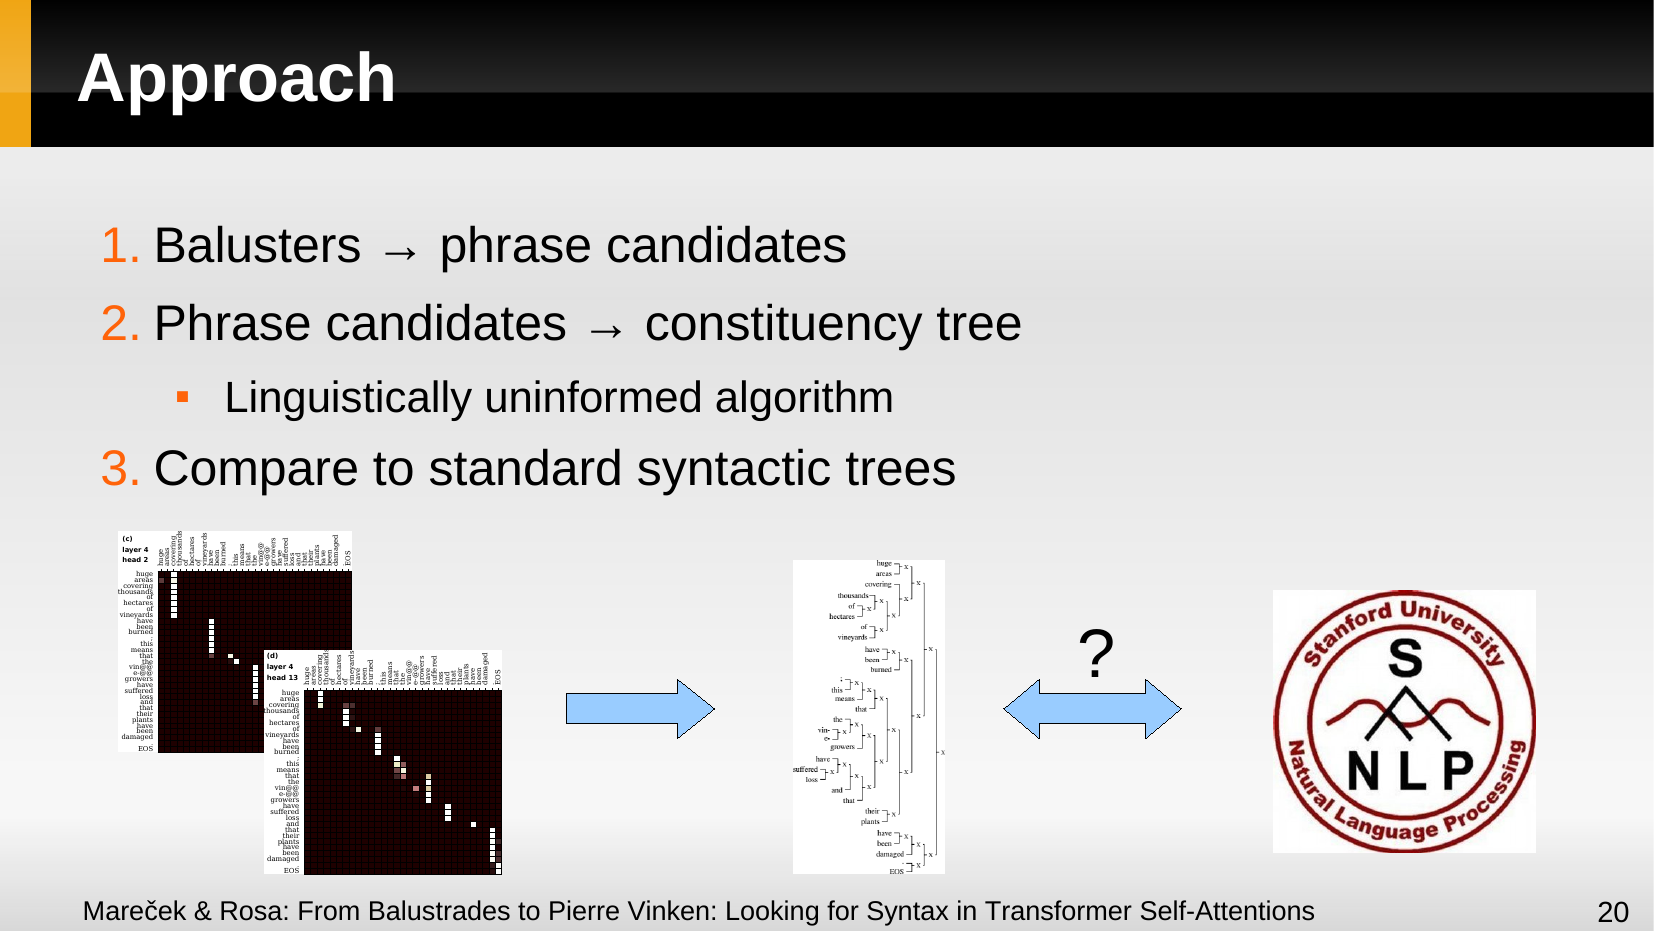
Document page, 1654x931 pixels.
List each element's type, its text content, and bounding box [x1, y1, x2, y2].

picture [0, 0, 1654, 931]
text_box [1003, 679, 1182, 739]
text_box ? [1062, 608, 1131, 700]
text_box [566, 679, 715, 739]
list Balusters → phrase candidates Phrase candidates → constituency tree Linguistically uninformed algorithm Compare to standard syntactic trees [82, 217, 1595, 832]
title Approach [76, 0, 1625, 156]
